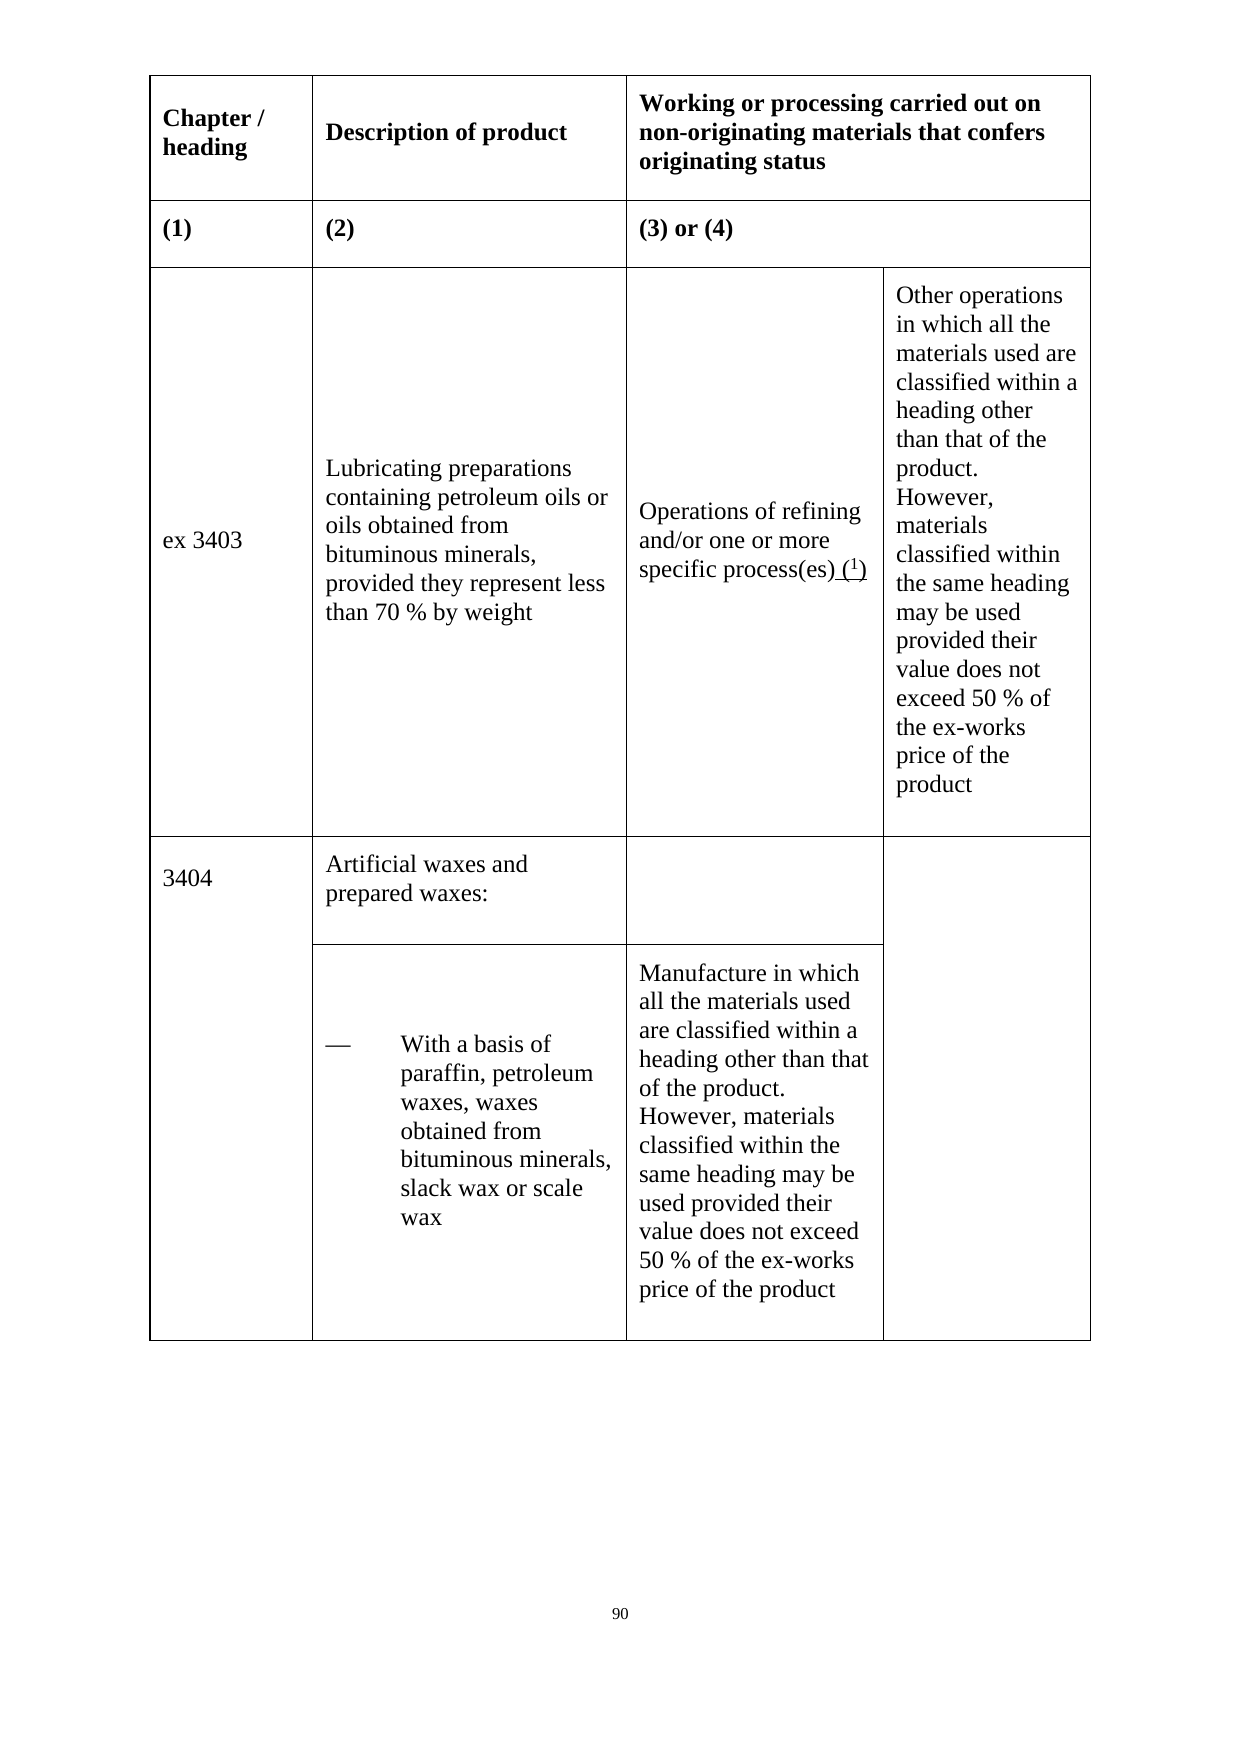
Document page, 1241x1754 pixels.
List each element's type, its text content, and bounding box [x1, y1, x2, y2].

table_cell Lubricating preparations containing petroleum oils or oils obtained from bituminous minerals, provided they represent less than 70 % by weight [313, 268, 626, 836]
table_cell [151, 944, 312, 1340]
table_cell (2) [313, 201, 626, 267]
table_header Description of product [313, 76, 626, 200]
table_cell ex 3403 [151, 268, 312, 836]
table_cell 3404 [151, 837, 312, 944]
table_cell [884, 944, 1090, 1340]
table_cell (1) [151, 201, 312, 267]
table_header Chapter / heading [151, 76, 312, 200]
table_cell Operations of refining and/or one or more specific process(es) (1) [627, 268, 883, 836]
table_cell Artificial waxes and prepared waxes: [313, 837, 626, 944]
table_cell Other operations in which all the materials used are classified within a heading other than that of the product. However, materials classified within the same heading may be used provided their value does not exceed 50 % of the ex‐works price of the product [884, 268, 1090, 836]
table_cell — With a basis of paraffin, petroleum waxes, waxes obtained from bituminous minerals, slack wax or scale wax [313, 945, 626, 1340]
table_cell [884, 837, 1090, 944]
table_header Working or processing carried out on non‐originating materials that confers originating status [627, 76, 1090, 200]
table_cell (3) or (4) [627, 201, 1090, 267]
table_cell Manufacture in which all the materials used are classified within a heading other than that of the product. However, materials classified within the same heading may be used provided their value does not exceed 50 % of the ex‐works price of the product [627, 945, 883, 1340]
table_cell [627, 837, 883, 944]
